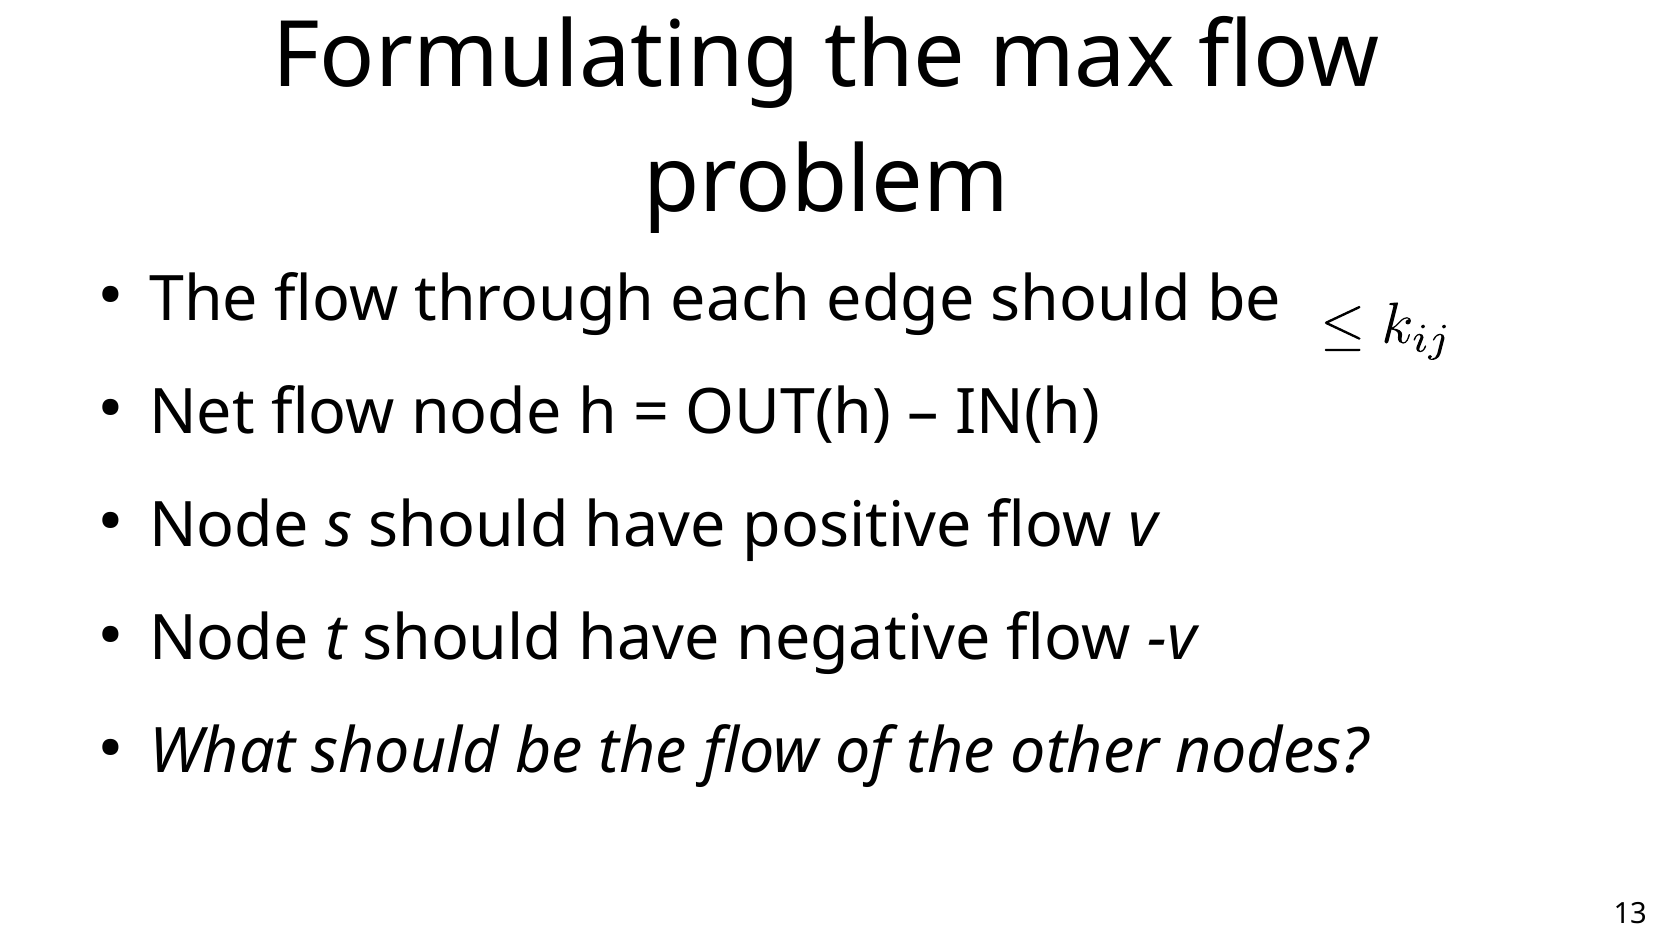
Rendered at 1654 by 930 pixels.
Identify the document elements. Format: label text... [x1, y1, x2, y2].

list The flow through each edge should be Net flow node h = OUT(h) – IN(h) Node s should have positive flow v Node t should have negative flow -v What should be the flow of the other nodes? [82, 252, 1571, 793]
title Formulating the max flow problem [82, 1, 1571, 225]
text_box [1320, 302, 1450, 360]
